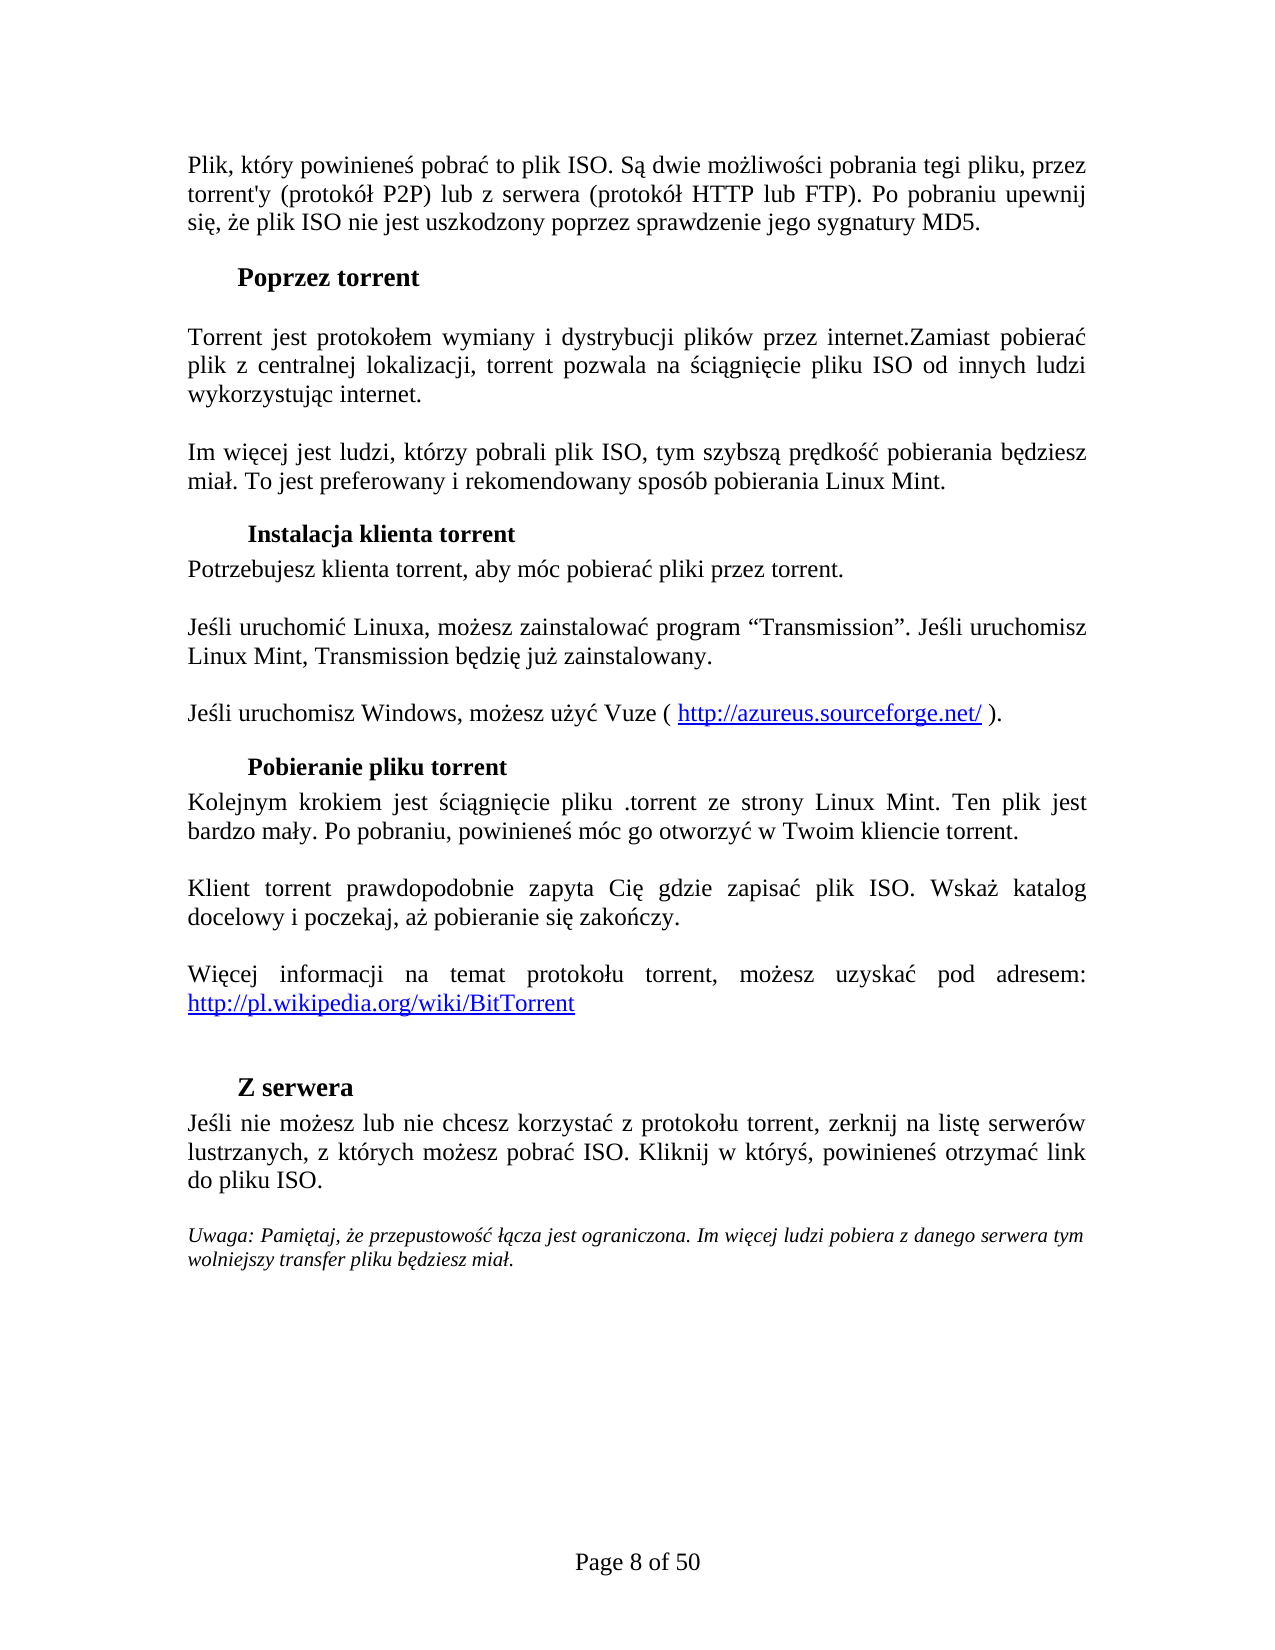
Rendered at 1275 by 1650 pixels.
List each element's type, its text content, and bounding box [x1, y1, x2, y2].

text Torrent jest protokołem wymiany i dystrybucji plików przez internet.Zamiast pobierać plik z centralnej lokalizacji, torrent pozwala na ściągnięcie pliku ISO od innych ludzi wykorzystując internet. [187, 322, 1087, 408]
text Im więcej jest ludzi, którzy pobrali plik ISO, tym szybszą prędkość pobierania będziesz miał. To jest preferowany i rekomendowany sposób pobierania Linux Mint. [187, 437, 1087, 494]
subtitle Instalacja klienta torrent [187, 519, 1087, 548]
text Plik, który powinieneś pobrać to plik ISO. Są dwie możliwości pobrania tegi pliku, przez torrent'y (protokół P2P) lub z serwera (protokół HTTP lub FTP). Po pobraniu upewnij się, że plik ISO nie jest uszkodzony poprzez sprawdzenie jego sygnatury MD5. [187, 150, 1087, 236]
text Jeśli uruchomisz Windows, możesz użyć Vuze ( http://azureus.sourceforge.net/ ). [187, 698, 1087, 727]
subtitle Pobieranie pliku torrent [187, 752, 1087, 781]
text Więcej informacji na temat protokołu torrent, możesz uzyskać pod adresem: http://pl.wikipedia.org/wiki/BitTorrent [187, 959, 1087, 1017]
text Klient torrent prawdopodobnie zapyta Cię gdzie zapisać plik ISO. Wskaż katalog docelowy i poczekaj, aż pobieranie się zakończy. [187, 873, 1087, 931]
subtitle Z serwera [187, 1071, 1087, 1102]
subtitle Poprzez torrent [187, 261, 1087, 292]
text Kolejnym krokiem jest ściągnięcie pliku .torrent ze strony Linux Mint. Ten plik jest bardzo mały. Po pobraniu, powinieneś móc go otworzyć w Twoim kliencie torrent. [187, 787, 1087, 844]
text Uwaga: Pamiętaj, że przepustowość łącza jest ograniczona. Im więcej ludzi pobiera z danego serwera tym wolniejszy transfer pliku będziesz miał. [187, 1223, 1087, 1271]
text Jeśli nie możesz lub nie chcesz korzystać z protokołu torrent, zerknij na listę serwerów lustrzanych, z których możesz pobrać ISO. Kliknij w któryś, powinieneś otrzymać link do pliku ISO. [187, 1108, 1087, 1194]
text Jeśli uruchomić Linuxa, możesz zainstalować program “Transmission”. Jeśli uruchomisz Linux Mint, Transmission będzię już zainstalowany. [187, 612, 1087, 669]
text Potrzebujesz klienta torrent, aby móc pobierać pliki przez torrent. [187, 554, 1087, 583]
